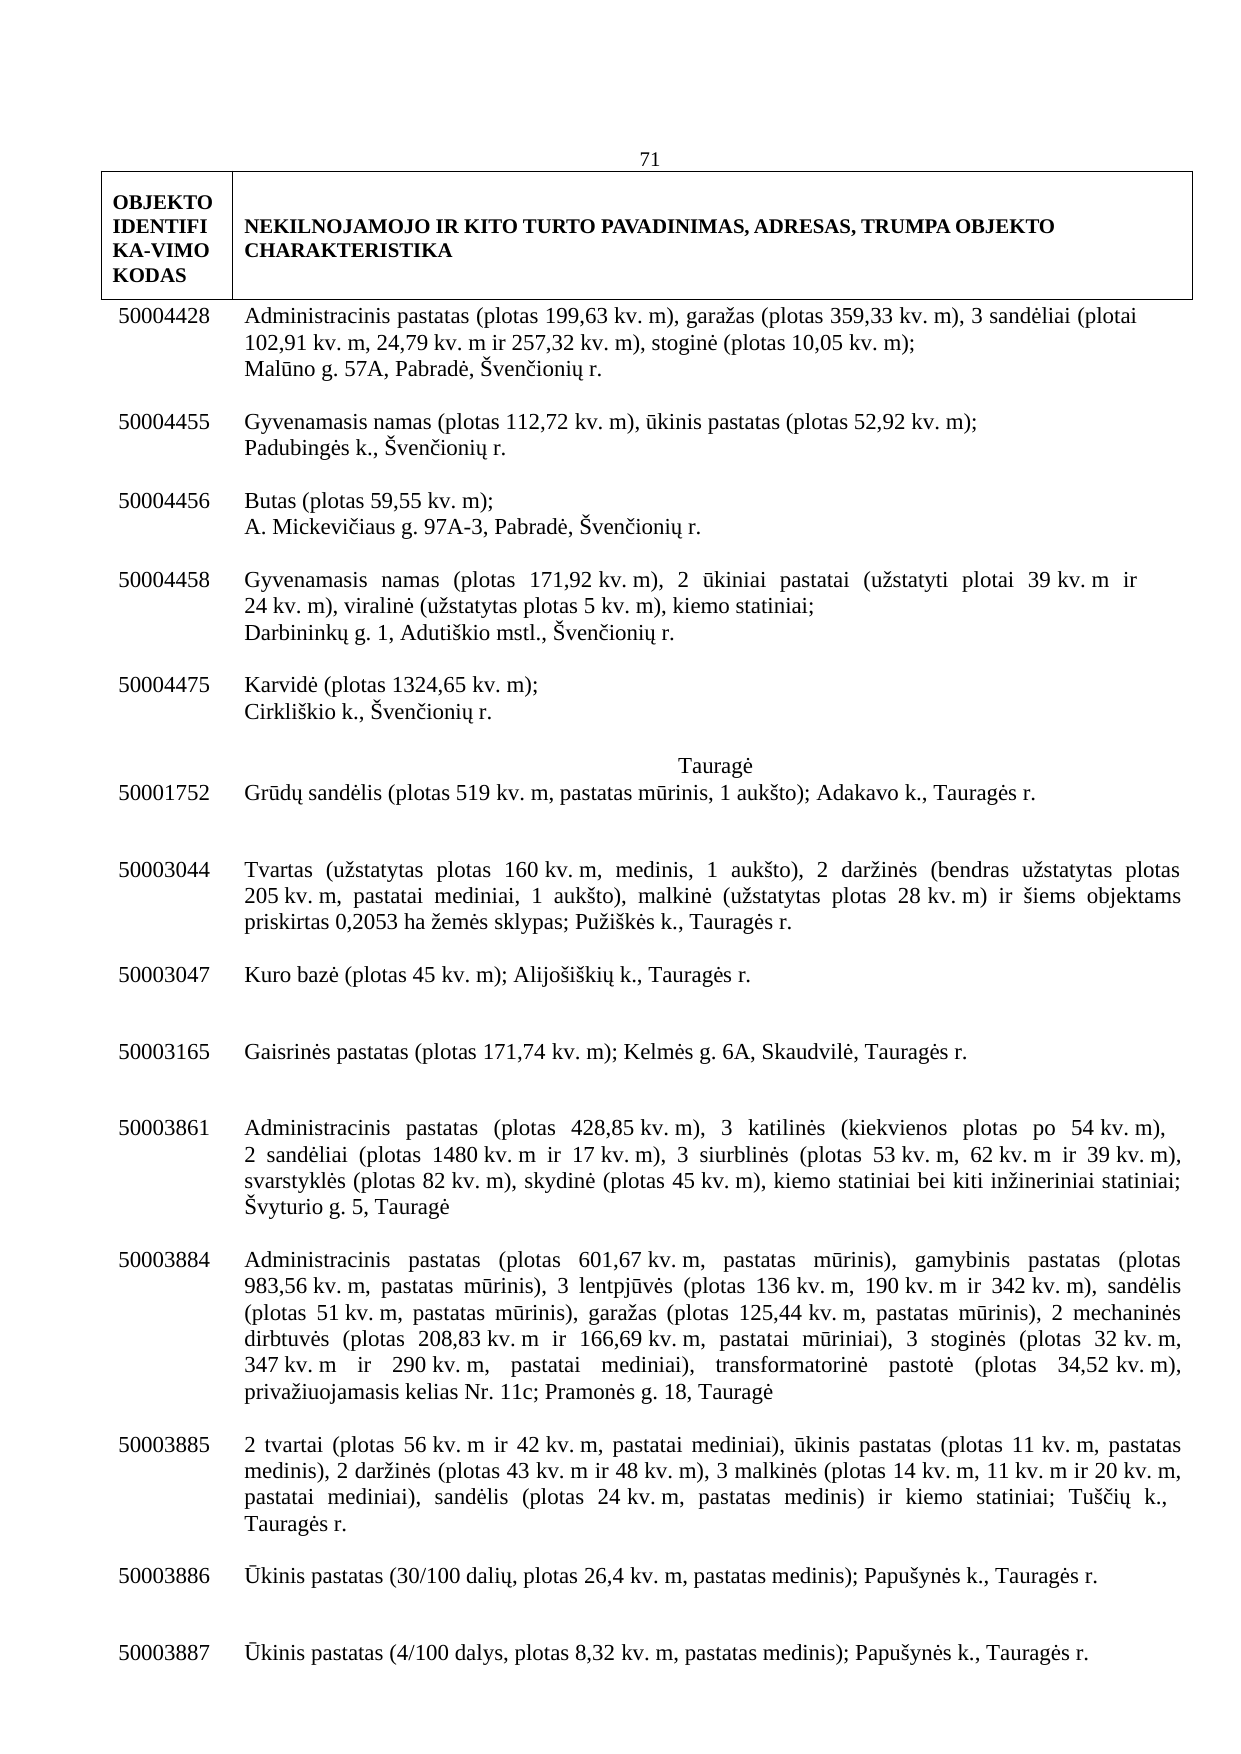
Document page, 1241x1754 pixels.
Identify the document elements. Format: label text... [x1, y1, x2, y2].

table_cell 50003861 [101, 1114, 233, 1220]
table_cell [1193, 671, 1198, 724]
table_cell 50003887 [101, 1639, 233, 1689]
table_cell [1193, 566, 1198, 645]
table_cell Grūdų sandėlis (plotas 519 kv. m, pastatas mūrinis, 1 aukšto); Adakavo k., Tauragės r. [233, 779, 1192, 829]
table_cell Administracinis pastatas (plotas 199,63 kv. m), garažas (plotas 359,33 kv. m), 3 sandėliai (plotai 102,91 kv. m, 24,79 kv. m ir 257,32 kv. m), stoginė (plotas 10,05 kv. m); Malūno g. 57A, Pabradė, Švenčionių r. [233, 303, 1148, 382]
table_cell [1148, 303, 1192, 382]
table_cell [1193, 961, 1198, 1011]
table_cell [1193, 1114, 1198, 1220]
table_cell [1193, 1038, 1198, 1088]
table_cell Ūkinis pastatas (4/100 dalys, plotas 8,32 kv. m, pastatas medinis); Papušynės k., Tauragės r. [233, 1639, 1192, 1689]
table_cell [1148, 566, 1192, 645]
table_cell 2 tvartai (plotas 56 kv. m ir 42 kv. m, pastatai mediniai), ūkinis pastatas (plotas 11 kv. m, pastatas medinis), 2 daržinės (plotas 43 kv. m ir 48 kv. m), 3 malkinės (plotas 14 kv. m, 11 kv. m ir 20 kv. m, pastatai mediniai), sandėlis (plotas 24 kv. m, pastatas medinis) ir kiemo statiniai; Tuščių k., Tauragės r. [233, 1431, 1192, 1536]
table_cell Administracinis pastatas (plotas 601,67 kv. m, pastatas mūrinis), gamybinis pastatas (plotas 983,56 kv. m, pastatas mūrinis), 3 lentpjūvės (plotas 136 kv. m, 190 kv. m ir 342 kv. m), sandėlis (plotas 51 kv. m, pastatas mūrinis), garažas (plotas 125,44 kv. m, pastatas mūrinis), 2 mechaninės dirbtuvės (plotas 208,83 kv. m ir 166,69 kv. m, pastatai mūriniai), 3 stoginės (plotas 32 kv. m, 347 kv. m ir 290 kv. m, pastatai mediniai), transformatorinė pastotė (plotas 34,52 kv. m), privažiuojamasis kelias Nr. 11c; Pramonės g. 18, Tauragė [233, 1246, 1192, 1404]
table_cell 50004458 [101, 566, 233, 645]
table_cell [101, 1088, 1198, 1114]
table_cell [101, 935, 1198, 961]
table_cell [1148, 671, 1192, 724]
table_cell 50003047 [101, 961, 233, 1011]
table_cell 50001752 [101, 779, 233, 829]
table_cell 50004455 [101, 408, 233, 461]
table_cell Gyvenamasis namas (plotas 171,92 kv. m), 2 ūkiniai pastatai (užstatyti plotai 39 kv. m ir 24 kv. m), viralinė (užstatytas plotas 5 kv. m), kiemo statiniai; Darbininkų g. 1, Adutiškio mstl., Švenčionių r. [233, 566, 1148, 645]
table_cell [1193, 1563, 1198, 1613]
table_cell [1193, 303, 1198, 382]
table_cell 50003886 [101, 1563, 233, 1613]
table_cell [101, 1220, 1198, 1246]
table_cell [101, 753, 233, 779]
table_cell [1148, 408, 1192, 461]
table_cell 50003165 [101, 1038, 233, 1088]
table_cell [1193, 1639, 1198, 1689]
table_cell [101, 645, 1198, 671]
table_cell [1193, 779, 1198, 829]
table_cell Ūkinis pastatas (30/100 dalių, plotas 26,4 kv. m, pastatas medinis); Papušynės k., Tauragės r. [233, 1563, 1192, 1613]
table_cell 50003884 [101, 1246, 233, 1404]
table_cell [101, 540, 1198, 566]
table_cell [1193, 1246, 1198, 1404]
table_cell Gyvenamasis namas (plotas 112,72 kv. m), ūkinis pastatas (plotas 52,92 kv. m); Padubingės k., Švenčionių r. [233, 408, 1148, 461]
table_cell [101, 1011, 1198, 1038]
table_cell Tvartas (užstatytas plotas 160 kv. m, medinis, 1 aukšto), 2 daržinės (bendras užstatytas plotas 205 kv. m, pastatai mediniai, 1 aukšto), malkinė (užstatytas plotas 28 kv. m) ir šiems objektams priskirtas 0,2053 ha žemės sklypas; Pužiškės k., Tauragės r. [233, 856, 1192, 935]
table_cell 50004428 [101, 303, 233, 382]
table_cell Karvidė (plotas 1324,65 kv. m); Cirkliškio k., Švenčionių r. [233, 671, 1148, 724]
table_cell [1193, 1431, 1198, 1536]
table_cell [101, 382, 1198, 408]
table_cell Kuro bazė (plotas 45 kv. m); Alijošiškių k., Tauragės r. [233, 961, 1192, 1011]
table_cell 50003885 [101, 1431, 233, 1536]
table_cell [101, 724, 1198, 751]
table_cell 50003044 [101, 856, 233, 935]
table_cell [1193, 408, 1198, 461]
table_cell [1148, 487, 1192, 540]
table_cell [101, 1536, 1198, 1562]
table_cell 50004475 [101, 671, 233, 724]
table_cell Gaisrinės pastatas (plotas 171,74 kv. m); Kelmės g. 6A, Skaudvilė, Tauragės r. [233, 1038, 1192, 1088]
table_cell 50004456 [101, 487, 233, 540]
table_cell [101, 461, 1198, 487]
table_cell [101, 829, 1198, 856]
table_cell [101, 1404, 1198, 1431]
table_cell [1193, 487, 1198, 540]
table_cell [1193, 856, 1198, 935]
table_cell Administracinis pastatas (plotas 428,85 kv. m), 3 katilinės (kiekvienos plotas po 54 kv. m), 2 sandėliai (plotas 1480 kv. m ir 17 kv. m), 3 siurblinės (plotas 53 kv. m, 62 kv. m ir 39 kv. m), svarstyklės (plotas 82 kv. m), skydinė (plotas 45 kv. m), kiemo statiniai bei kiti inžineriniai statiniai; Švyturio g. 5, Tauragė [233, 1114, 1192, 1220]
table_cell [101, 1613, 1198, 1639]
table_cell Tauragė [233, 753, 1198, 779]
table_cell Butas (plotas 59,55 kv. m); A. Mickevičiaus g. 97A-3, Pabradė, Švenčionių r. [233, 487, 1148, 540]
